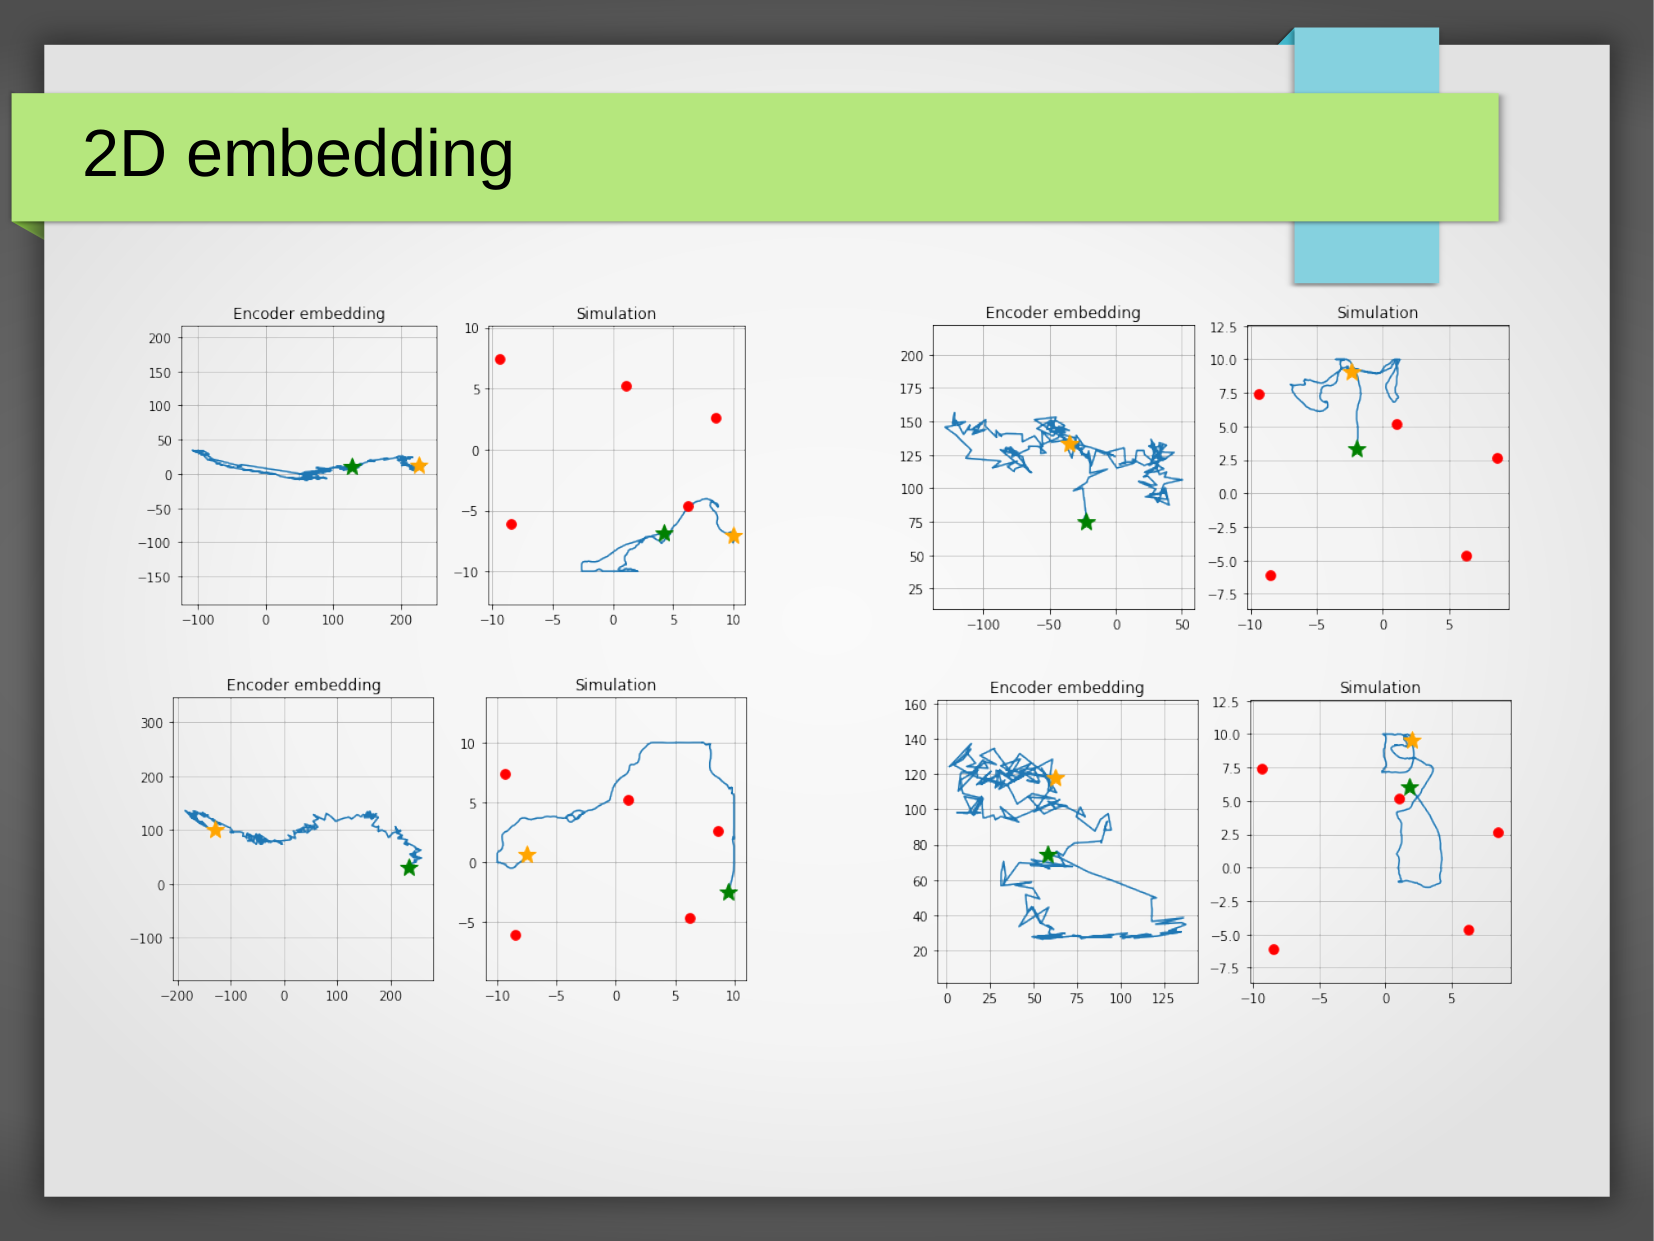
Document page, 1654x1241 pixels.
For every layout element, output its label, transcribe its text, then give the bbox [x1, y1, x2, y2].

picture [0, 0, 1654, 1241]
title 2D embedding [82, 94, 1264, 213]
